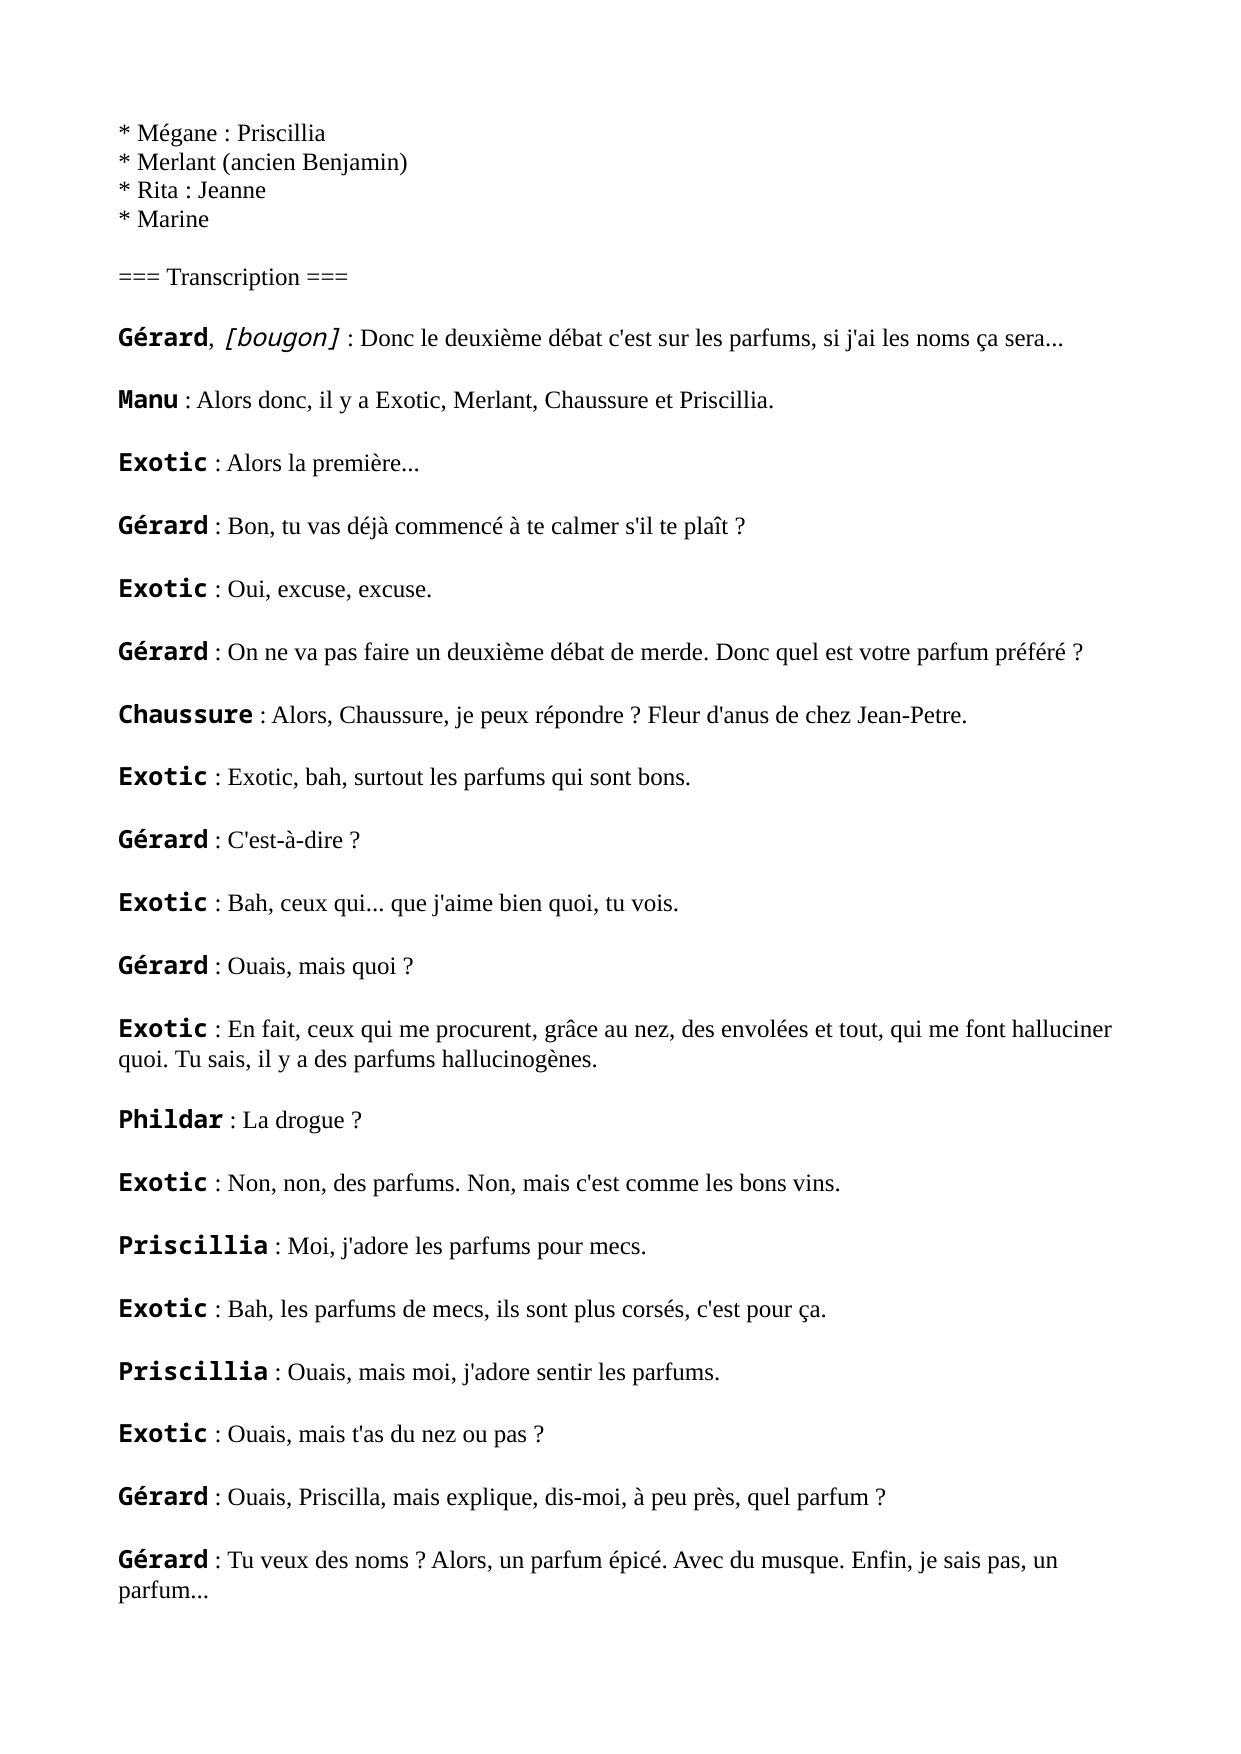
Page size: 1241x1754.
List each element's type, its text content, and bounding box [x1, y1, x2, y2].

text Phildar : La drogue ? [118, 1102, 1122, 1136]
text Exotic : Non, non, des parfums. Non, mais c'est comme les bons vins. [118, 1165, 1122, 1199]
text Gérard, [bougon] : Donc le deuxième débat c'est sur les parfums, si j'ai les noms ça sera... [118, 319, 1122, 353]
text Gérard : C'est-à-dire ? [118, 822, 1122, 856]
text * Marine [118, 204, 1122, 233]
text Exotic : En fait, ceux qui me procurent, grâce au nez, des envolées et tout, qui me font halluciner quoi. Tu sais, il y a des parfums hallucinogènes. [118, 1010, 1122, 1073]
text Gérard : On ne va pas faire un deuxième débat de merde. Donc quel est votre parfum préféré ? [118, 633, 1122, 667]
text === Transcription === [118, 262, 1122, 291]
text Exotic : Ouais, mais t'as du nez ou pas ? [118, 1416, 1122, 1450]
text Gérard : Tu veux des noms ? Alors, un parfum épicé. Avec du musque. Enfin, je sais pas, un parfum... [118, 1542, 1122, 1604]
text Manu : Alors donc, il y a Exotic, Merlant, Chaussure et Priscillia. [118, 382, 1122, 416]
text Exotic : Bah, les parfums de mecs, ils sont plus corsés, c'est pour ça. [118, 1290, 1122, 1324]
text Exotic : Oui, excuse, excuse. [118, 571, 1122, 605]
text * Mégane : Priscillia [118, 118, 1122, 147]
text Gérard : Bon, tu vas déjà commencé à te calmer s'il te plaît ? [118, 508, 1122, 542]
text Priscillia : Ouais, mais moi, j'adore sentir les parfums. [118, 1353, 1122, 1387]
text Exotic : Exotic, bah, surtout les parfums qui sont bons. [118, 759, 1122, 793]
text Exotic : Alors la première... [118, 445, 1122, 479]
text Exotic : Bah, ceux qui... que j'aime bien quoi, tu vois. [118, 885, 1122, 919]
text Gérard : Ouais, Priscilla, mais explique, dis-moi, à peu près, quel parfum ? [118, 1479, 1122, 1513]
text Chaussure : Alors, Chaussure, je peux répondre ? Fleur d'anus de chez Jean-Petre. [118, 696, 1122, 730]
text Priscillia : Moi, j'adore les parfums pour mecs. [118, 1227, 1122, 1262]
text Gérard : Ouais, mais quoi ? [118, 947, 1122, 982]
text * Merlant (ancien Benjamin) [118, 147, 1122, 176]
text * Rita : Jeanne [118, 176, 1122, 204]
